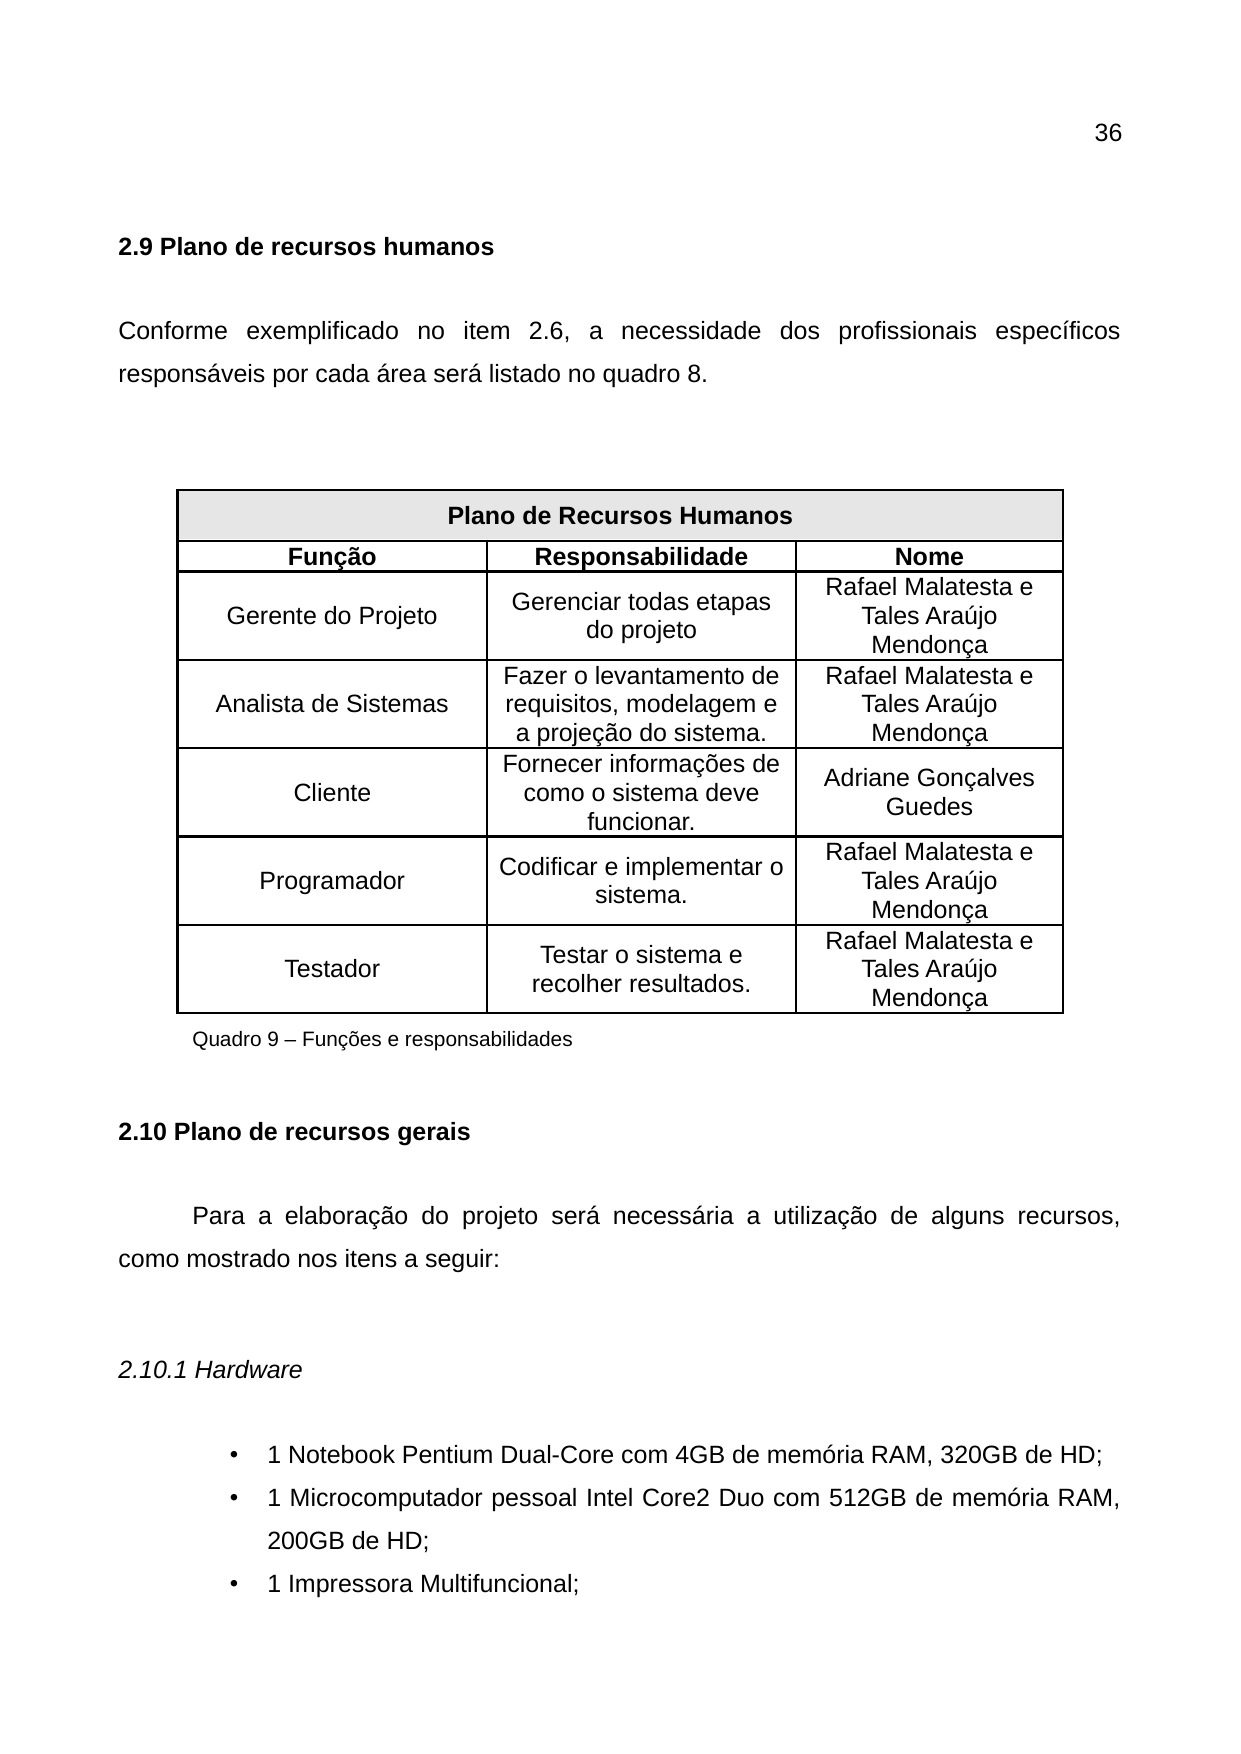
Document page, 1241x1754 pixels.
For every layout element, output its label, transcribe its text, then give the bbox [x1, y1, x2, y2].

text Quadro 9 – Funções e responsabilidades [118, 1027, 1122, 1051]
table_header Plano de Recursos Humanos [179, 491, 1062, 539]
list 1 Impressora Multifuncional; [229, 1569, 1122, 1598]
table_cell Cliente [179, 749, 486, 835]
table_cell Analista de Sistemas [179, 661, 486, 747]
table_cell Nome [797, 542, 1062, 570]
table_cell Função [179, 542, 486, 570]
table_cell Rafael Malatesta e Tales Araújo Mendonça [797, 926, 1062, 1012]
table_cell Rafael Malatesta e Tales Araújo Mendonça [797, 573, 1062, 659]
subtitle 2.10 Plano de recursos gerais [118, 1117, 1122, 1146]
table_cell Programador [179, 838, 486, 924]
table_cell Gerenciar todas etapas do projeto [488, 573, 795, 659]
table_cell Responsabilidade [488, 542, 795, 570]
list 1 Notebook Pentium Dual-Core com 4GB de memória RAM, 320GB de HD; [229, 1440, 1122, 1469]
table_cell Fornecer informações de como o sistema deve funcionar. [488, 749, 795, 835]
table_cell Rafael Malatesta e Tales Araújo Mendonça [797, 838, 1062, 924]
text Para a elaboração do projeto será necessária a utilização de alguns recursos, como mostrado nos itens a seguir: [118, 1201, 1122, 1273]
table_cell Rafael Malatesta e Tales Araújo Mendonça [797, 661, 1062, 747]
text Conforme exemplificado no item 2.6, a necessidade dos profissionais específicos responsáveis por cada área será listado no quadro 8. [118, 316, 1122, 388]
table_cell Adriane Gonçalves Guedes [797, 749, 1062, 835]
table_cell Testador [179, 926, 486, 1012]
subtitle 2.9 Plano de recursos humanos [118, 232, 1122, 260]
table_cell Testar o sistema e recolher resultados. [488, 926, 795, 1012]
table_cell Fazer o levantamento de requisitos, modelagem e a projeção do sistema. [488, 661, 795, 747]
subtitle 2.10.1 Hardware [118, 1356, 1122, 1384]
table_cell Codificar e implementar o sistema. [488, 838, 795, 924]
list 1 Microcomputador pessoal Intel Core2 Duo com 512GB de memória RAM, 200GB de HD; [229, 1483, 1122, 1555]
table_cell Gerente do Projeto [179, 573, 486, 659]
